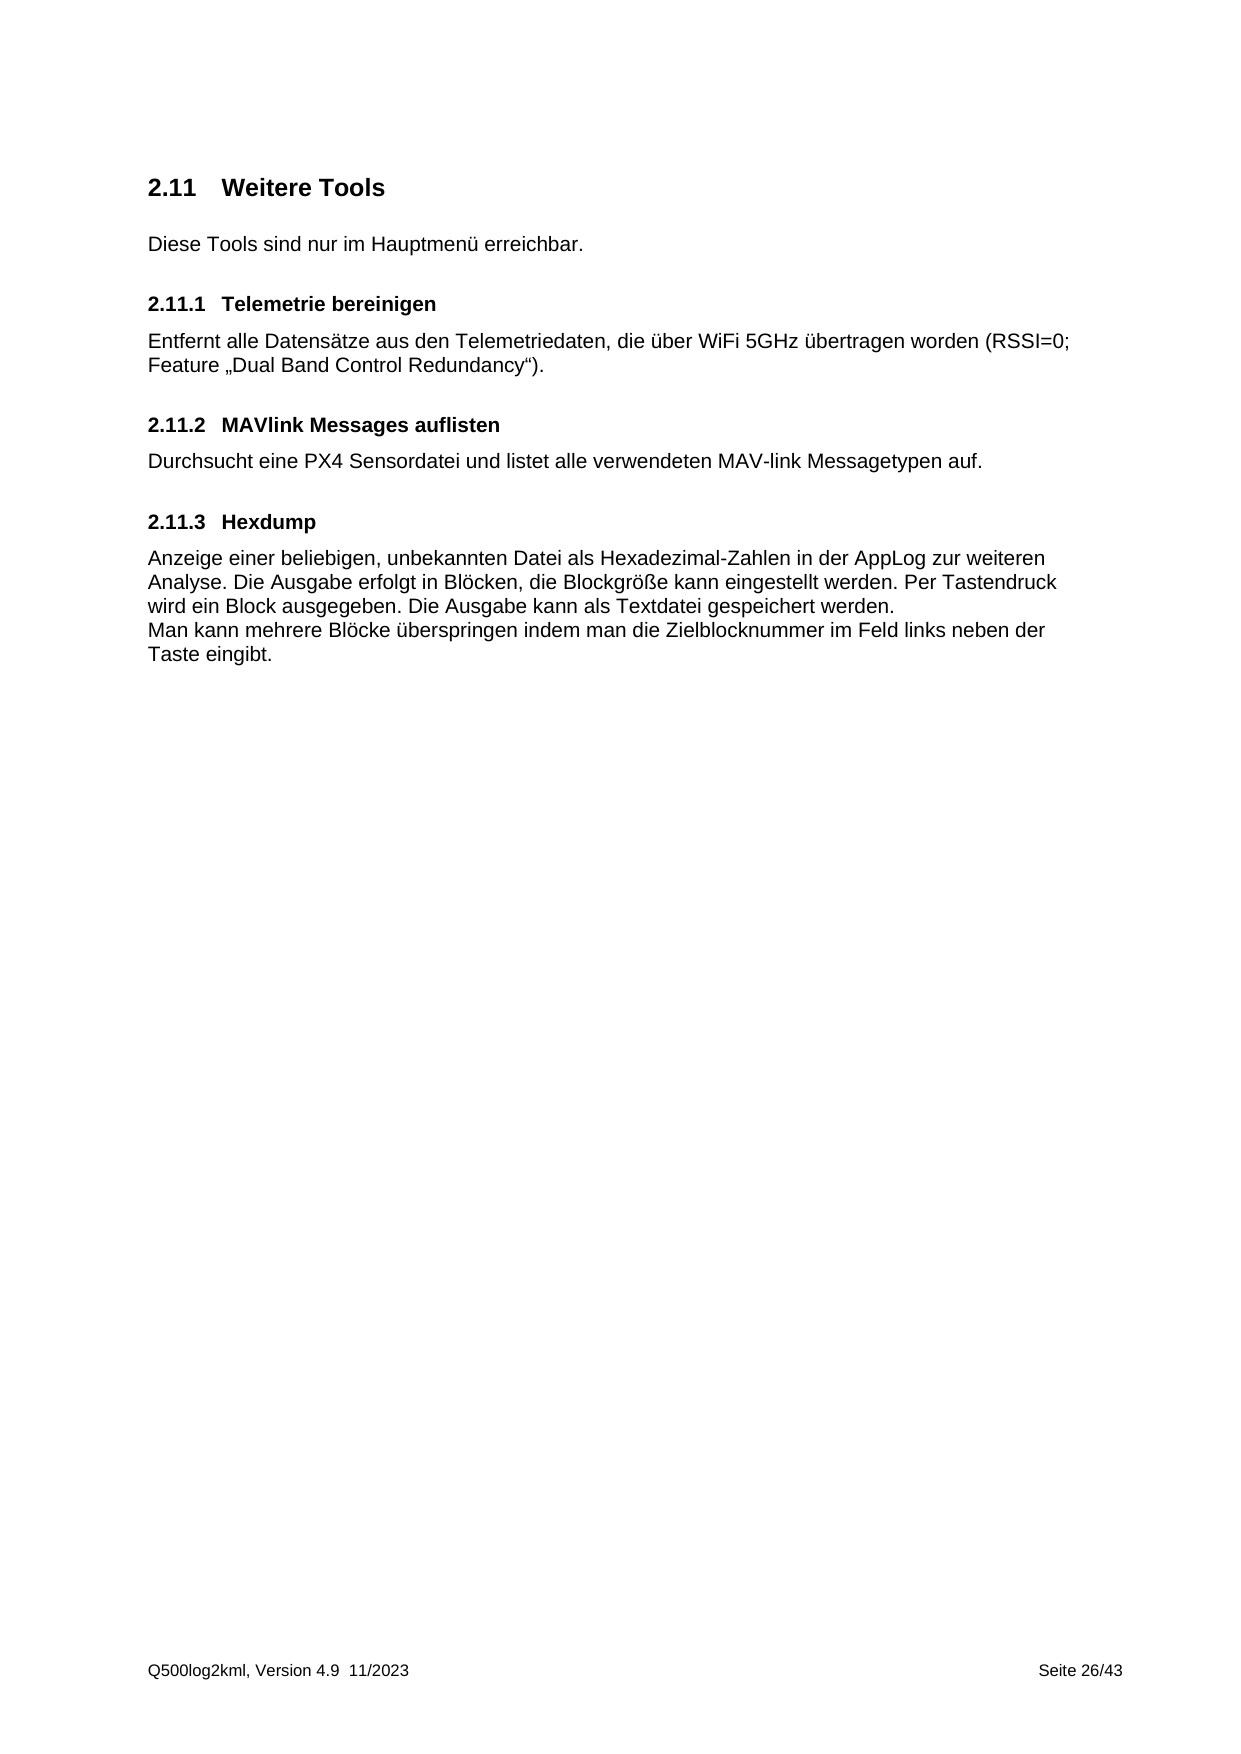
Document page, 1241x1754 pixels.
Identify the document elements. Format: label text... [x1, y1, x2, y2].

text Durchsucht eine PX4 Sensordatei und listet alle verwendeten MAV-link Messagetypen auf. [148, 449, 1093, 473]
text Man kann mehrere Blöcke überspringen indem man die Zielblocknummer im Feld links neben der Taste eingibt. [148, 618, 1093, 666]
text Diese Tools sind nur im Hauptmenü erreichbar. [148, 232, 1093, 256]
text Anzeige einer beliebigen, unbekannten Datei als Hexadezimal-Zahlen in der AppLog zur weiteren Analyse. Die Ausgabe erfolgt in Blöcken, die Blockgröße kann eingestellt werden. Per Tastendruck wird ein Block ausgegeben. Die Ausgabe kann als Textdatei gespeichert werden. [148, 546, 1093, 618]
subtitle Hexdump [148, 510, 1093, 534]
text Entfernt alle Datensätze aus den Telemetriedaten, die über WiFi 5GHz übertragen worden (RSSI=0; Feature „Dual Band Control Redundancy“). [148, 328, 1093, 376]
subtitle MAVlink Messages auflisten [148, 413, 1093, 437]
subtitle Telemetrie bereinigen [148, 292, 1093, 316]
subtitle Weitere Tools [148, 173, 1093, 201]
